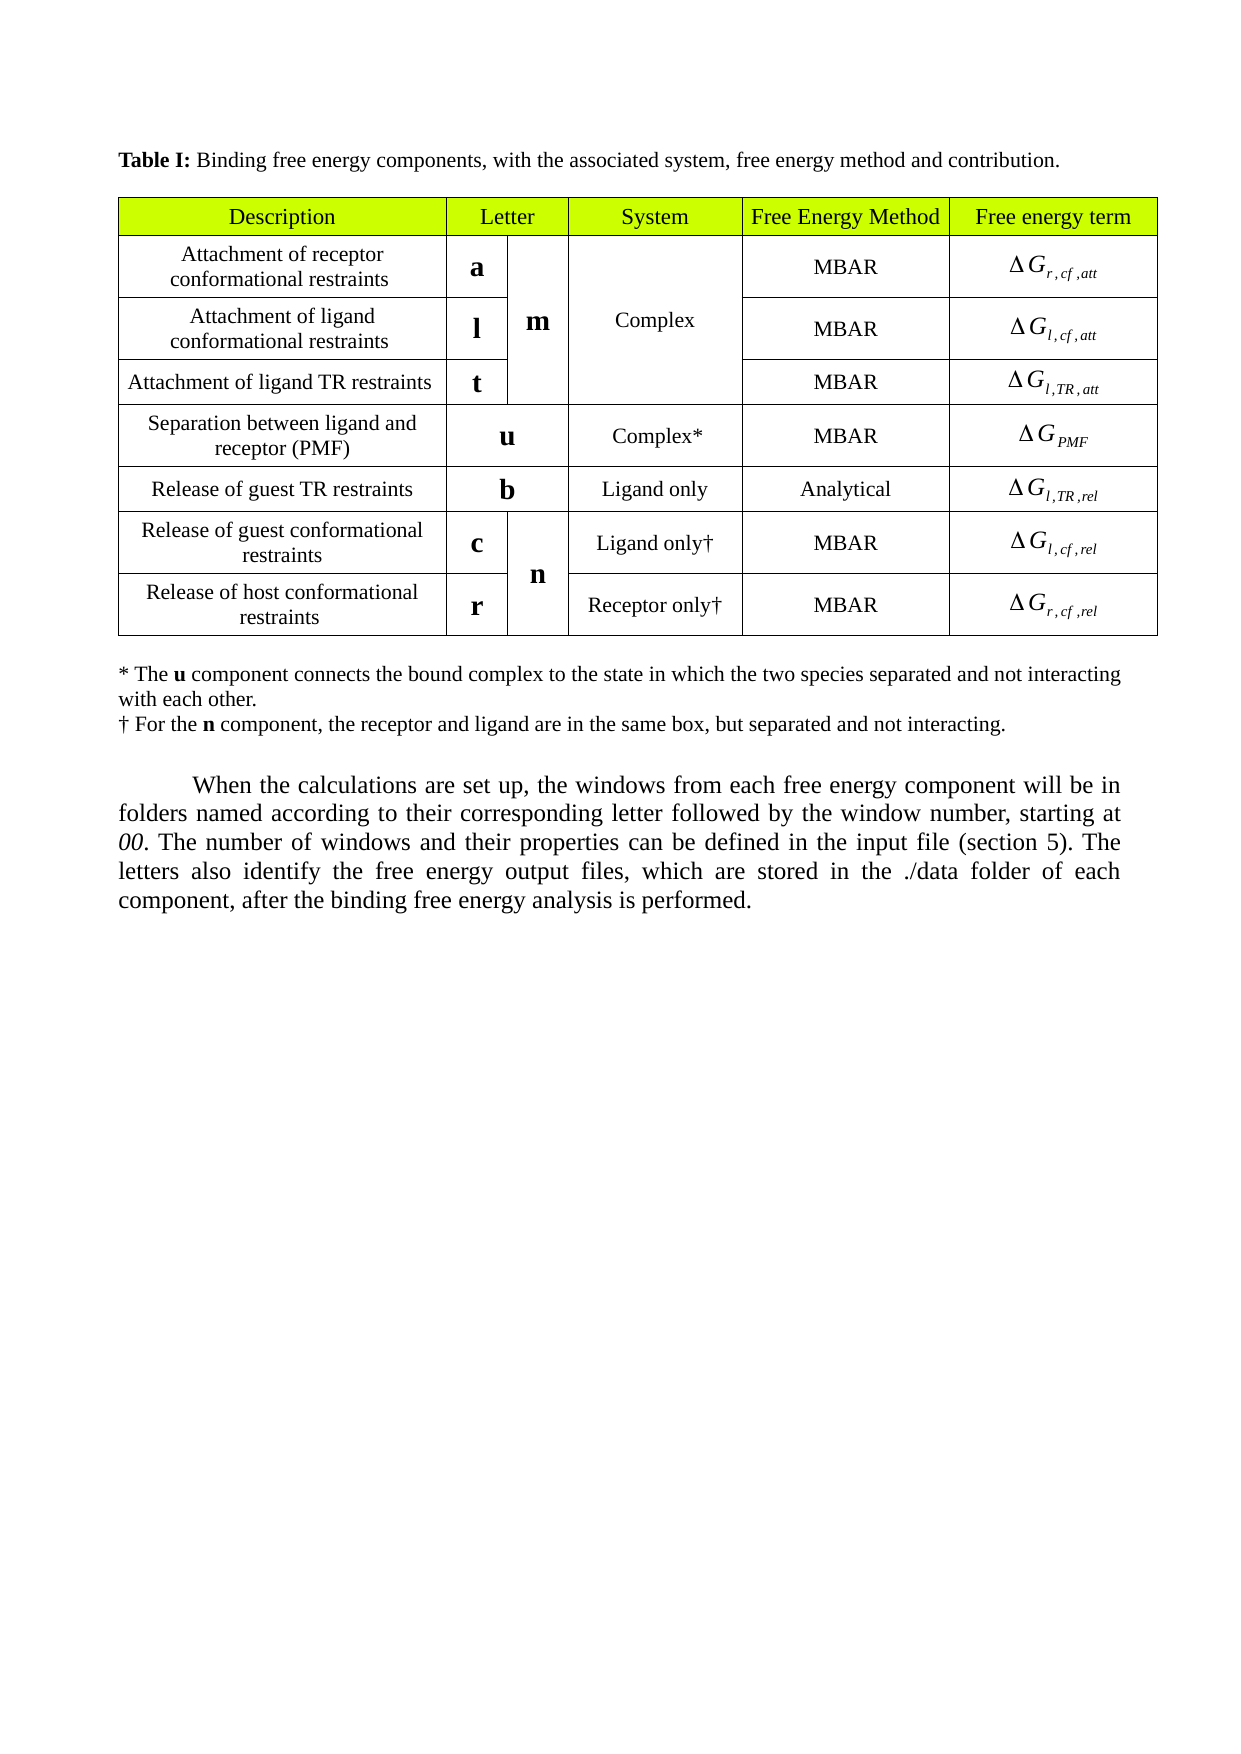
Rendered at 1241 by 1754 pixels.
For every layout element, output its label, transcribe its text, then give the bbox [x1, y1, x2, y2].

table_cell [950, 512, 1157, 573]
table_cell a [447, 236, 507, 297]
table_cell [950, 405, 1157, 466]
table_cell [950, 360, 1157, 404]
table_cell n [508, 512, 568, 635]
table_header Free Energy Method [743, 198, 949, 235]
table_cell c [447, 512, 507, 573]
table_cell MBAR [743, 512, 949, 573]
text * The u component connects the bound complex to the state in which the two species separated and not interacting with each other. [118, 661, 1122, 711]
table_header System [569, 198, 742, 235]
table_cell MBAR [743, 574, 949, 635]
table_cell MBAR [743, 298, 949, 359]
table_cell Attachment of ligand TR restraints [119, 360, 446, 404]
table_cell Attachment of receptor conformational restraints [119, 236, 446, 297]
table_header Free energy term [950, 198, 1157, 235]
table_header Letter [447, 198, 568, 235]
table_cell MBAR [743, 360, 949, 404]
table_cell Separation between ligand and receptor (PMF) [119, 405, 446, 466]
table_cell Analytical [743, 467, 949, 511]
table_cell Ligand only [569, 467, 742, 511]
table_cell Receptor only† [569, 574, 742, 635]
table_cell Complex [569, 236, 742, 404]
table_cell Complex* [569, 405, 742, 466]
table_cell m [508, 236, 568, 404]
table_cell Ligand only† [569, 512, 742, 573]
table_cell Release of host conformational restraints [119, 574, 446, 635]
table_cell [950, 236, 1157, 297]
text † For the n component, the receptor and ligand are in the same box, but separated and not interacting. [118, 711, 1122, 736]
table_header Description [119, 198, 446, 235]
table_cell Attachment of ligand conformational restraints [119, 298, 446, 359]
table_cell [950, 467, 1157, 511]
table_cell r [447, 574, 507, 635]
table_cell MBAR [743, 236, 949, 297]
text Table I: Binding free energy components, with the associated system, free energy method and contribution. [118, 147, 1122, 172]
table_cell [950, 298, 1157, 359]
table_cell l [447, 298, 507, 359]
text When the calculations are set up, the windows from each free energy component will be in folders named according to their corresponding letter followed by the window number, starting at 00. The number of windows and their properties can be defined in the input file (section 5). The letters also identify the free energy output files, which are stored in the ./data folder of each component, after the binding free energy analysis is performed. [118, 770, 1122, 913]
table_cell [950, 574, 1157, 635]
table_cell b [447, 467, 568, 511]
table_cell Release of guest conformational restraints [119, 512, 446, 573]
table_cell t [447, 360, 507, 404]
table_cell Release of guest TR restraints [119, 467, 446, 511]
table_cell MBAR [743, 405, 949, 466]
table_cell u [447, 405, 568, 466]
